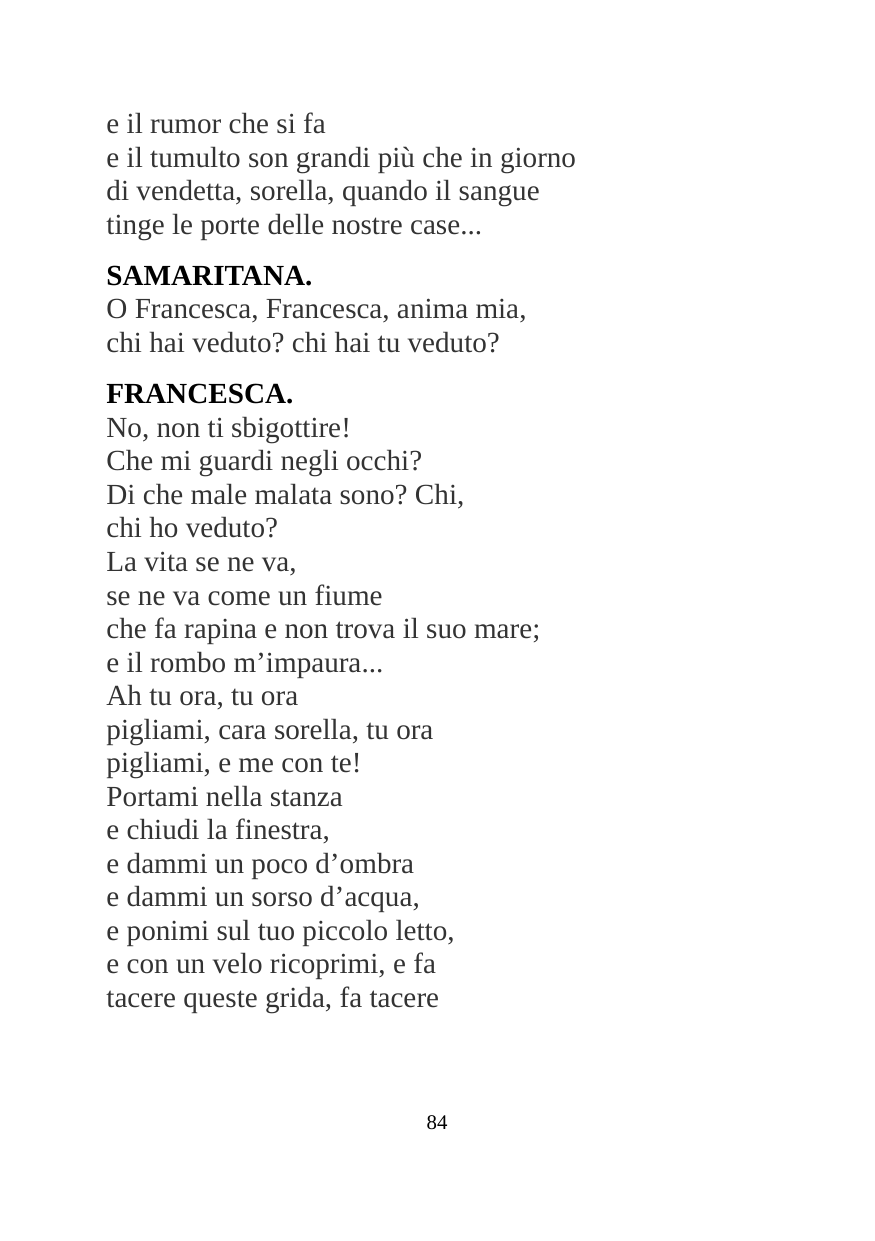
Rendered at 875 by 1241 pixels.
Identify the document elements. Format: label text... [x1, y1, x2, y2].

text Portami nella stanza e chiudi la finestra, e dammi un poco d’ombra e dammi un sorso d’acqua, e ponimi sul tuo piccolo letto, e con un velo ricoprimi, e fa tacere queste grida, fa tacere [106, 779, 767, 1014]
text FRANCESCA. [106, 376, 767, 410]
text La vita se ne va, se ne va come un fiume che fa rapina e non trova il suo mare; e il rombo m’impaura... Ah tu ora, tu ora pigliami, cara sorella, tu ora pigliami, e me con te! [106, 544, 767, 779]
text No, non ti sbigottire! Che mi guardi negli occhi? Di che male malata sono? Chi, chi ho veduto? [106, 410, 767, 544]
text O Francesca, Francesca, anima mia, chi hai veduto? chi hai tu veduto? [106, 292, 767, 359]
text SAMARITANA. [106, 258, 767, 292]
text e il rumor che si fa e il tumulto son grandi più che in giorno di vendetta, sorella, quando il sangue tinge le porte delle nostre case... [106, 106, 767, 240]
